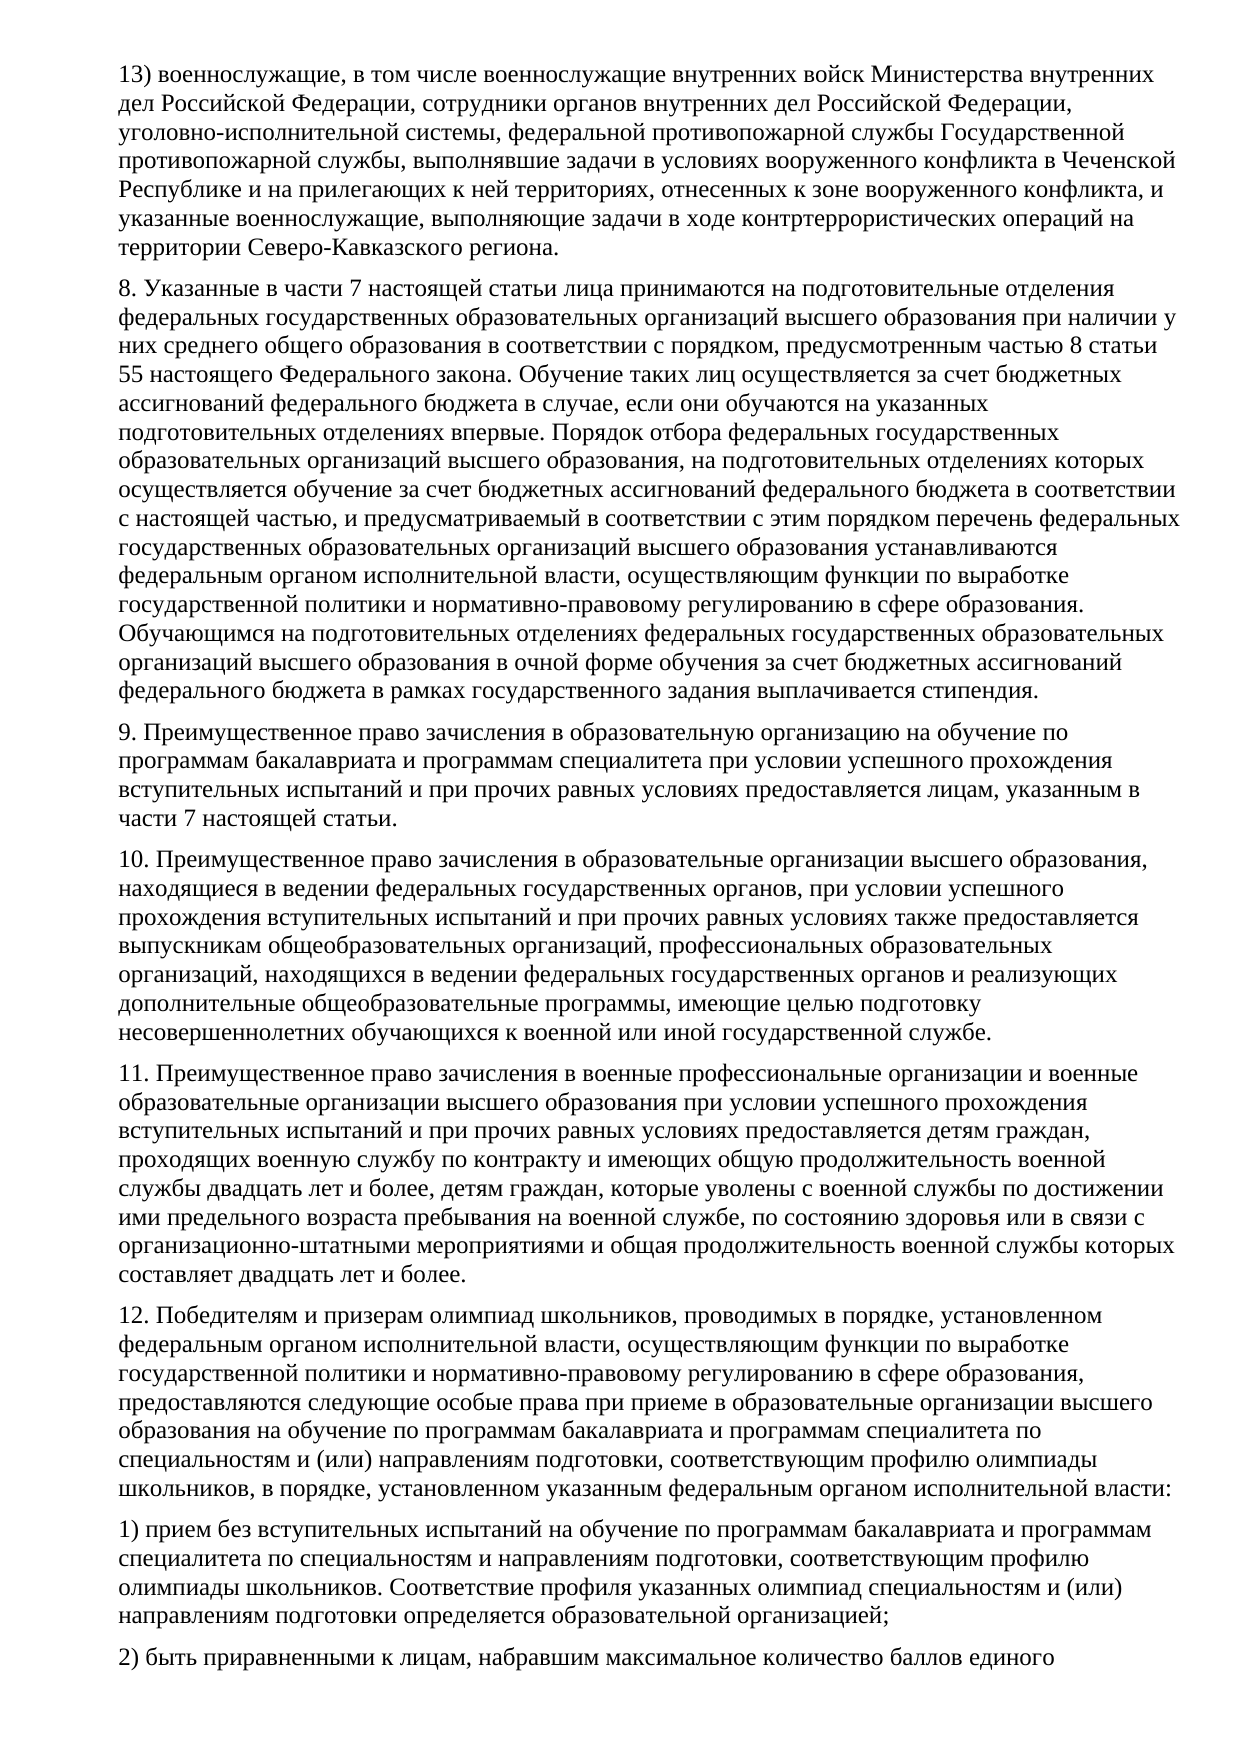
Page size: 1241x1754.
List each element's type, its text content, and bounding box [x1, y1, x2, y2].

text 9. Преимущественное право зачисления в образовательную организацию на обучение по программам бакалавриата и программам специалитета при условии успешного прохождения вступительных испытаний и при прочих равных условиях предоставляется лицам, указанным в части 7 настоящей статьи. [118, 717, 1181, 832]
text 1) прием без вступительных испытаний на обучение по программам бакалавриата и программам специалитета по специальностям и направлениям подготовки, соответствующим профилю олимпиады школьников. Соответствие профиля указанных олимпиад специальностям и (или) направлениям подготовки определяется образовательной организацией; [118, 1514, 1181, 1629]
text 2) быть приравненными к лицам, набравшим максимальное количество баллов единого [118, 1642, 1181, 1670]
text 10. Преимущественное право зачисления в образовательные организации высшего образования, находящиеся в ведении федеральных государственных органов, при условии успешного прохождения вступительных испытаний и при прочих равных условиях также предоставляется выпускникам общеобразовательных организаций, профессиональных образовательных организаций, находящихся в ведении федеральных государственных органов и реализующих дополнительные общеобразовательные программы, имеющие целью подготовку несовершеннолетних обучающихся к военной или иной государственной службе. [118, 844, 1181, 1045]
text 11. Преимущественное право зачисления в военные профессиональные организации и военные образовательные организации высшего образования при условии успешного прохождения вступительных испытаний и при прочих равных условиях предоставляется детям граждан, проходящих военную службу по контракту и имеющих общую продолжительность военной службы двадцать лет и более, детям граждан, которые уволены с военной службы по достижении ими предельного возраста пребывания на военной службе, по состоянию здоровья или в связи с организационно-штатными мероприятиями и общая продолжительность военной службы которых составляет двадцать лет и более. [118, 1058, 1181, 1288]
text 13) военнослужащие, в том числе военнослужащие внутренних войск Министерства внутренних дел Российской Федерации, сотрудники органов внутренних дел Российской Федерации, уголовно-исполнительной системы, федеральной противопожарной службы Государственной противопожарной службы, выполнявшие задачи в условиях вооруженного конфликта в Чеченской Республике и на прилегающих к ней территориях, отнесенных к зоне вооруженного конфликта, и указанные военнослужащие, выполняющие задачи в ходе контртеррористических операций на территории Северо-Кавказского региона. [118, 59, 1181, 260]
text 12. Победителям и призерам олимпиад школьников, проводимых в порядке, установленном федеральным органом исполнительной власти, осуществляющим функции по выработке государственной политики и нормативно-правовому регулированию в сфере образования, предоставляются следующие особые права при приеме в образовательные организации высшего образования на обучение по программам бакалавриата и программам специалитета по специальностям и (или) направлениям подготовки, соответствующим профилю олимпиады школьников, в порядке, установленном указанным федеральным органом исполнительной власти: [118, 1300, 1181, 1502]
text 8. Указанные в части 7 настоящей статьи лица принимаются на подготовительные отделения федеральных государственных образовательных организаций высшего образования при наличии у них среднего общего образования в соответствии с порядком, предусмотренным частью 8 статьи 55 настоящего Федерального закона. Обучение таких лиц осуществляется за счет бюджетных ассигнований федерального бюджета в случае, если они обучаются на указанных подготовительных отделениях впервые. Порядок отбора федеральных государственных образовательных организаций высшего образования, на подготовительных отделениях которых осуществляется обучение за счет бюджетных ассигнований федерального бюджета в соответствии с настоящей частью, и предусматриваемый в соответствии с этим порядком перечень федеральных государственных образовательных организаций высшего образования устанавливаются федеральным органом исполнительной власти, осуществляющим функции по выработке государственной политики и нормативно-правовому регулированию в сфере образования. Обучающимся на подготовительных отделениях федеральных государственных образовательных организаций высшего образования в очной форме обучения за счет бюджетных ассигнований федерального бюджета в рамках государственного задания выплачивается стипендия. [118, 273, 1181, 704]
